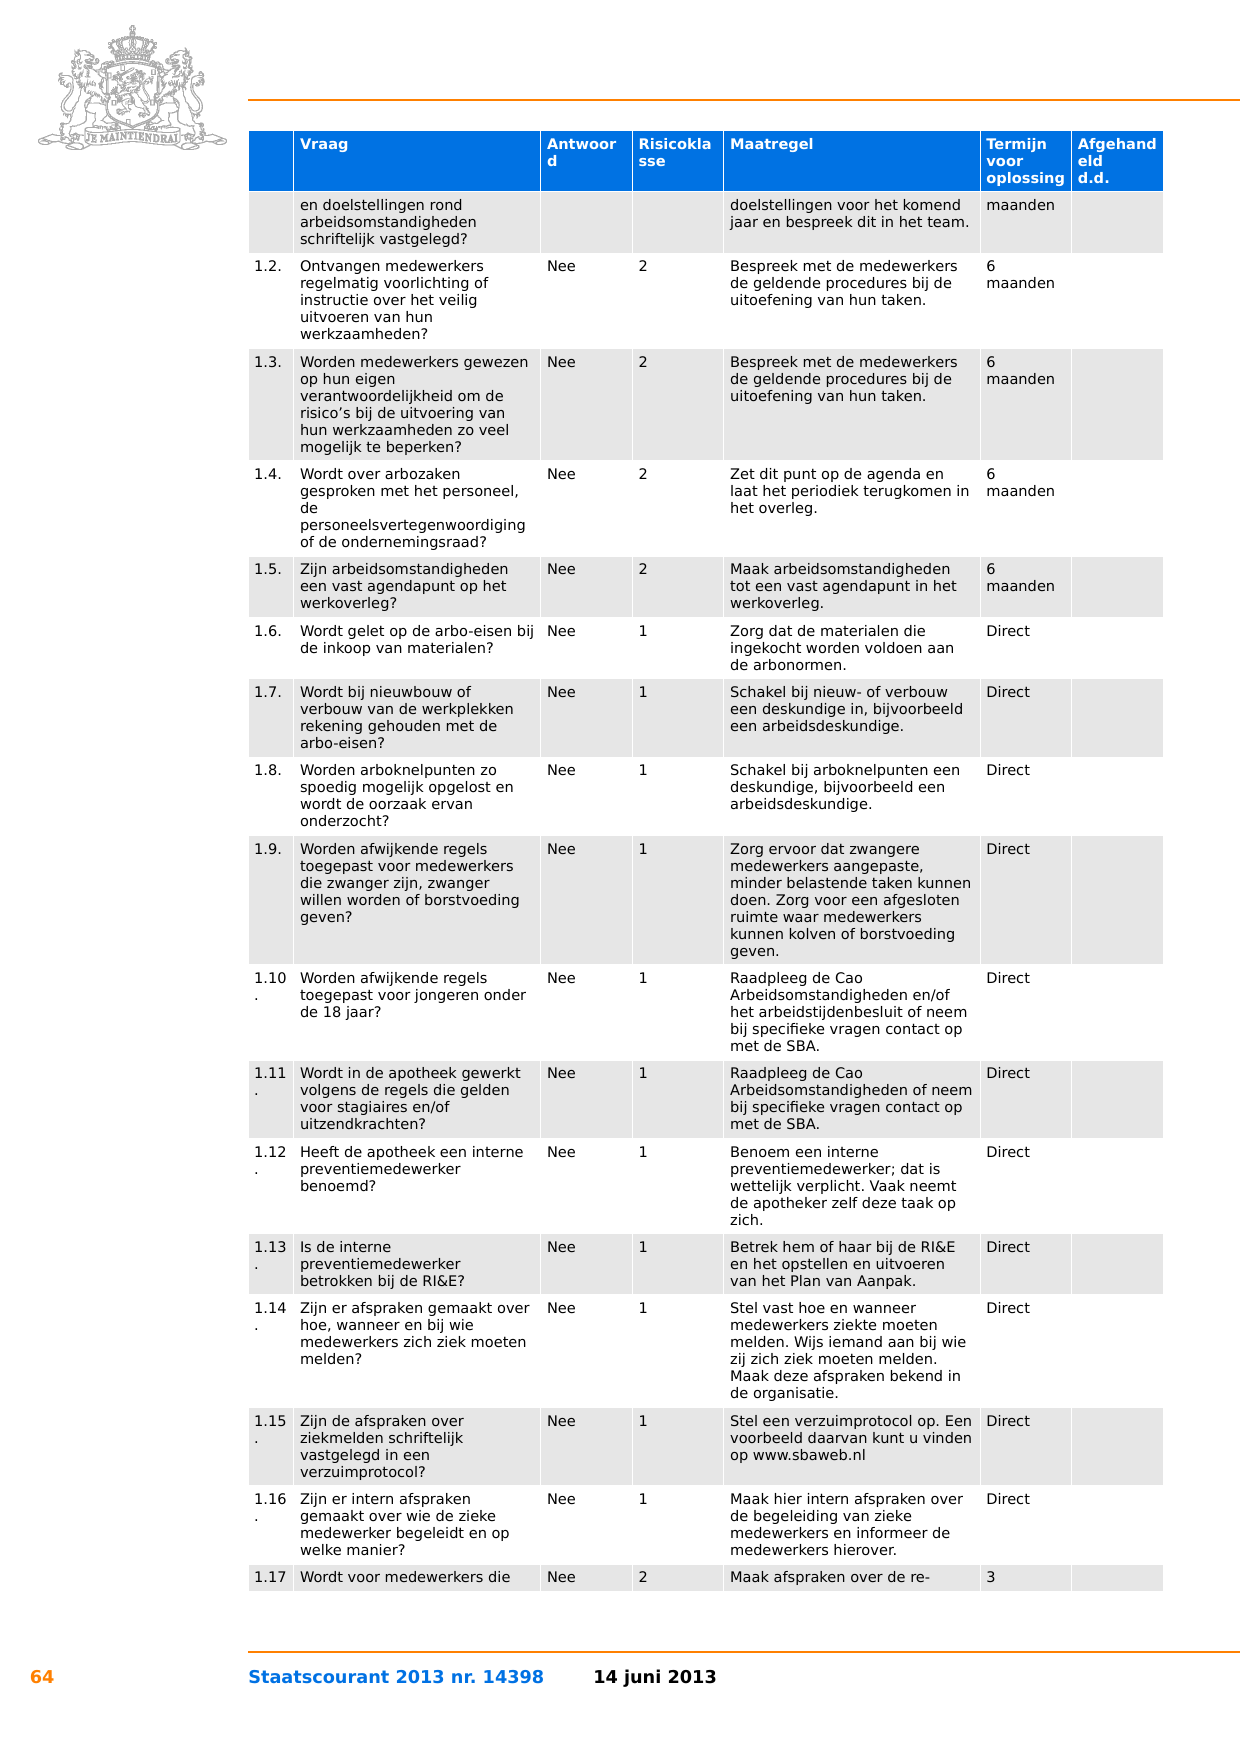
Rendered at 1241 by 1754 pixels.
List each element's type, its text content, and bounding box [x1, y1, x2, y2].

table_cell 1 [633, 1234, 723, 1294]
table_cell [1072, 965, 1163, 1059]
table_cell 1.4. [249, 461, 293, 556]
table_cell Direct [981, 1139, 1071, 1233]
table_cell 1 [633, 618, 723, 678]
table_cell Zijn er afspraken gemaakt over hoe, wanneer en bij wie medewerkers zich ziek moeten melden? [294, 1296, 540, 1407]
table_cell 2 [633, 1565, 723, 1591]
table_cell Wordt in de apotheek gewerkt volgens de regels die gelden voor stagiaires en/of uitzendkrachten? [294, 1061, 540, 1138]
table_cell 1.6. [249, 618, 293, 678]
table_cell Nee [541, 679, 632, 757]
table_cell 1.8. [249, 758, 293, 835]
table_cell 1.11. [249, 1061, 293, 1138]
table_cell Nee [541, 965, 632, 1059]
table_cell Wordt over arbozaken gesproken met het personeel, de personeelsvertegenwoordiging of de ondernemingsraad? [294, 461, 540, 556]
table_cell Nee [541, 557, 632, 617]
table_cell [1072, 836, 1163, 964]
table_cell Zijn de afspraken over ziekmelden schriftelijk vastgelegd in een verzuimprotocol? [294, 1408, 540, 1485]
table_cell 1 [633, 1139, 723, 1233]
table_cell Nee [541, 1565, 632, 1591]
table_cell Worden arboknelpunten zo spoedig mogelijk opgelost en wordt de oorzaak ervan onderzocht? [294, 758, 540, 835]
table_cell [1072, 679, 1163, 757]
table_cell [633, 192, 723, 253]
table_cell Nee [541, 461, 632, 556]
table_cell Nee [541, 349, 632, 460]
table_cell Direct [981, 1234, 1071, 1294]
table_cell [1072, 1486, 1163, 1563]
table_cell Wordt bij nieuwbouw of verbouw van de werkplekken rekening gehouden met de arbo-eisen? [294, 679, 540, 757]
table_cell Nee [541, 758, 632, 835]
table_cell Direct [981, 1486, 1071, 1563]
table_cell Nee [541, 1139, 632, 1233]
table_cell Direct [981, 618, 1071, 678]
table_cell [249, 192, 293, 253]
table_cell [1072, 254, 1163, 348]
table_cell Direct [981, 836, 1071, 964]
table_header Risicoklasse [633, 131, 723, 191]
table_cell 2 [633, 349, 723, 460]
table_header Termijn voor oplossing [981, 131, 1071, 191]
picture [38, 25, 227, 150]
table_cell 1.14. [249, 1296, 293, 1407]
table_cell Zijn er intern afspraken gemaakt over wie de zieke medewerker begeleidt en op welke manier? [294, 1486, 540, 1563]
table_cell 1.15. [249, 1408, 293, 1485]
table_cell 2 [633, 461, 723, 556]
table_cell en doelstellingen rond arbeidsomstandigheden schriftelijk vastgelegd? [294, 192, 540, 253]
table_cell Nee [541, 836, 632, 964]
table_cell [1072, 1139, 1163, 1233]
table_cell Stel een verzuimprotocol op. Een voorbeeld daarvan kunt u vinden op www.sbaweb.nl [724, 1408, 980, 1485]
table_cell Nee [541, 1296, 632, 1407]
table_header Afgehandeld d.d. [1072, 131, 1163, 191]
table_header Antwoord [541, 131, 632, 191]
table_cell Nee [541, 1486, 632, 1563]
table_cell Direct [981, 1408, 1071, 1485]
table_cell Worden medewerkers gewezen op hun eigen verantwoordelijkheid om de risico’s bij de uitvoering van hun werkzaamheden zo veel mogelijk te beperken? [294, 349, 540, 460]
table_cell [1072, 349, 1163, 460]
table_cell Direct [981, 758, 1071, 835]
table_cell Nee [541, 1408, 632, 1485]
table_cell Nee [541, 1234, 632, 1294]
table_cell Nee [541, 254, 632, 348]
table_cell [1072, 192, 1163, 253]
table_cell Bespreek met de medewerkers de geldende procedures bij de uitoefening van hun taken. [724, 254, 980, 348]
table_cell [1072, 1408, 1163, 1485]
table_cell 3 [981, 1565, 1071, 1591]
table_cell [1072, 1234, 1163, 1294]
table_header Maatregel [724, 131, 980, 191]
table_cell 1 [633, 965, 723, 1059]
table_header Vraag [294, 131, 540, 191]
table_cell maanden [981, 192, 1071, 253]
table_cell Zorg ervoor dat zwangere medewerkers aangepaste, minder belastende taken kunnen doen. Zorg voor een afgesloten ruimte waar medewerkers kunnen kolven of borstvoeding geven. [724, 836, 980, 964]
table_cell [1072, 1296, 1163, 1407]
table_cell Maak afspraken over de re- [724, 1565, 980, 1591]
table_cell Ontvangen medewerkers regelmatig voorlichting of instructie over het veilig uitvoeren van hun werkzaamheden? [294, 254, 540, 348]
table_cell 1 [633, 679, 723, 757]
table_cell Maak hier intern afspraken over de begeleiding van zieke medewerkers en informeer de medewerkers hierover. [724, 1486, 980, 1563]
table_cell 1 [633, 836, 723, 964]
table_cell 6 maanden [981, 349, 1071, 460]
table_cell 1.13. [249, 1234, 293, 1294]
table_cell doelstellingen voor het komend jaar en bespreek dit in het team. [724, 192, 980, 253]
table_cell Zorg dat de materialen die ingekocht worden voldoen aan de arbonormen. [724, 618, 980, 678]
table_cell Direct [981, 965, 1071, 1059]
table_cell Bespreek met de medewerkers de geldende procedures bij de uitoefening van hun taken. [724, 349, 980, 460]
table_cell Worden afwijkende regels toegepast voor medewerkers die zwanger zijn, zwanger willen worden of borstvoeding geven? [294, 836, 540, 964]
table_cell 1 [633, 1296, 723, 1407]
table_cell [1072, 758, 1163, 835]
table_cell Worden afwijkende regels toegepast voor jongeren onder de 18 jaar? [294, 965, 540, 1059]
table_cell 1.10. [249, 965, 293, 1059]
table_cell Schakel bij nieuw- of verbouw een deskundige in, bijvoorbeeld een arbeidsdeskundige. [724, 679, 980, 757]
table_cell [1072, 461, 1163, 556]
table_cell 1.7. [249, 679, 293, 757]
table_cell [541, 192, 632, 253]
table_cell [1072, 1565, 1163, 1591]
table_cell 1 [633, 1408, 723, 1485]
table_cell Direct [981, 1296, 1071, 1407]
table_cell 2 [633, 254, 723, 348]
table_cell [1072, 557, 1163, 617]
table_cell 1.17 [249, 1565, 293, 1591]
table_cell 1 [633, 758, 723, 835]
table_cell Nee [541, 618, 632, 678]
table_cell 1.16. [249, 1486, 293, 1563]
table_cell Direct [981, 1061, 1071, 1138]
table_cell Raadpleeg de Cao Arbeidsomstandigheden en/of het arbeidstijdenbesluit of neem bij specifieke vragen contact op met de SBA. [724, 965, 980, 1059]
table_header [249, 131, 293, 191]
table_cell Schakel bij arboknelpunten een deskundige, bijvoorbeeld een arbeidsdeskundige. [724, 758, 980, 835]
table_cell [1072, 618, 1163, 678]
table_cell 1.9. [249, 836, 293, 964]
table_cell 1.12. [249, 1139, 293, 1233]
table_cell Wordt voor medewerkers die [294, 1565, 540, 1591]
table_cell Zijn arbeidsomstandigheden een vast agendapunt op het werkoverleg? [294, 557, 540, 617]
table_cell [1072, 1061, 1163, 1138]
table_cell Betrek hem of haar bij de RI&E en het opstellen en uitvoeren van het Plan van Aanpak. [724, 1234, 980, 1294]
table_cell 1.3. [249, 349, 293, 460]
table_cell 1.5. [249, 557, 293, 617]
table_cell Maak arbeidsomstandigheden tot een vast agendapunt in het werkoverleg. [724, 557, 980, 617]
table_cell 2 [633, 557, 723, 617]
table_cell 6 maanden [981, 254, 1071, 348]
table_cell 1.2. [249, 254, 293, 348]
table_cell Heeft de apotheek een interne preventiemedewerker benoemd? [294, 1139, 540, 1233]
table_cell Is de interne preventiemedewerker betrokken bij de RI&E? [294, 1234, 540, 1294]
table_cell 1 [633, 1061, 723, 1138]
table_cell Direct [981, 679, 1071, 757]
table_cell 1 [633, 1486, 723, 1563]
table_cell Stel vast hoe en wanneer medewerkers ziekte moeten melden. Wijs iemand aan bij wie zij zich ziek moeten melden. Maak deze afspraken bekend in de organisatie. [724, 1296, 980, 1407]
table_cell Nee [541, 1061, 632, 1138]
table_cell Wordt gelet op de arbo-eisen bij de inkoop van materialen? [294, 618, 540, 678]
table_cell Raadpleeg de Cao Arbeidsomstandigheden of neem bij specifieke vragen contact op met de SBA. [724, 1061, 980, 1138]
table_cell 6 maanden [981, 461, 1071, 556]
table_cell Benoem een interne preventiemedewerker; dat is wettelijk verplicht. Vaak neemt de apotheker zelf deze taak op zich. [724, 1139, 980, 1233]
table_cell Zet dit punt op de agenda en laat het periodiek terugkomen in het overleg. [724, 461, 980, 556]
table_cell 6 maanden [981, 557, 1071, 617]
